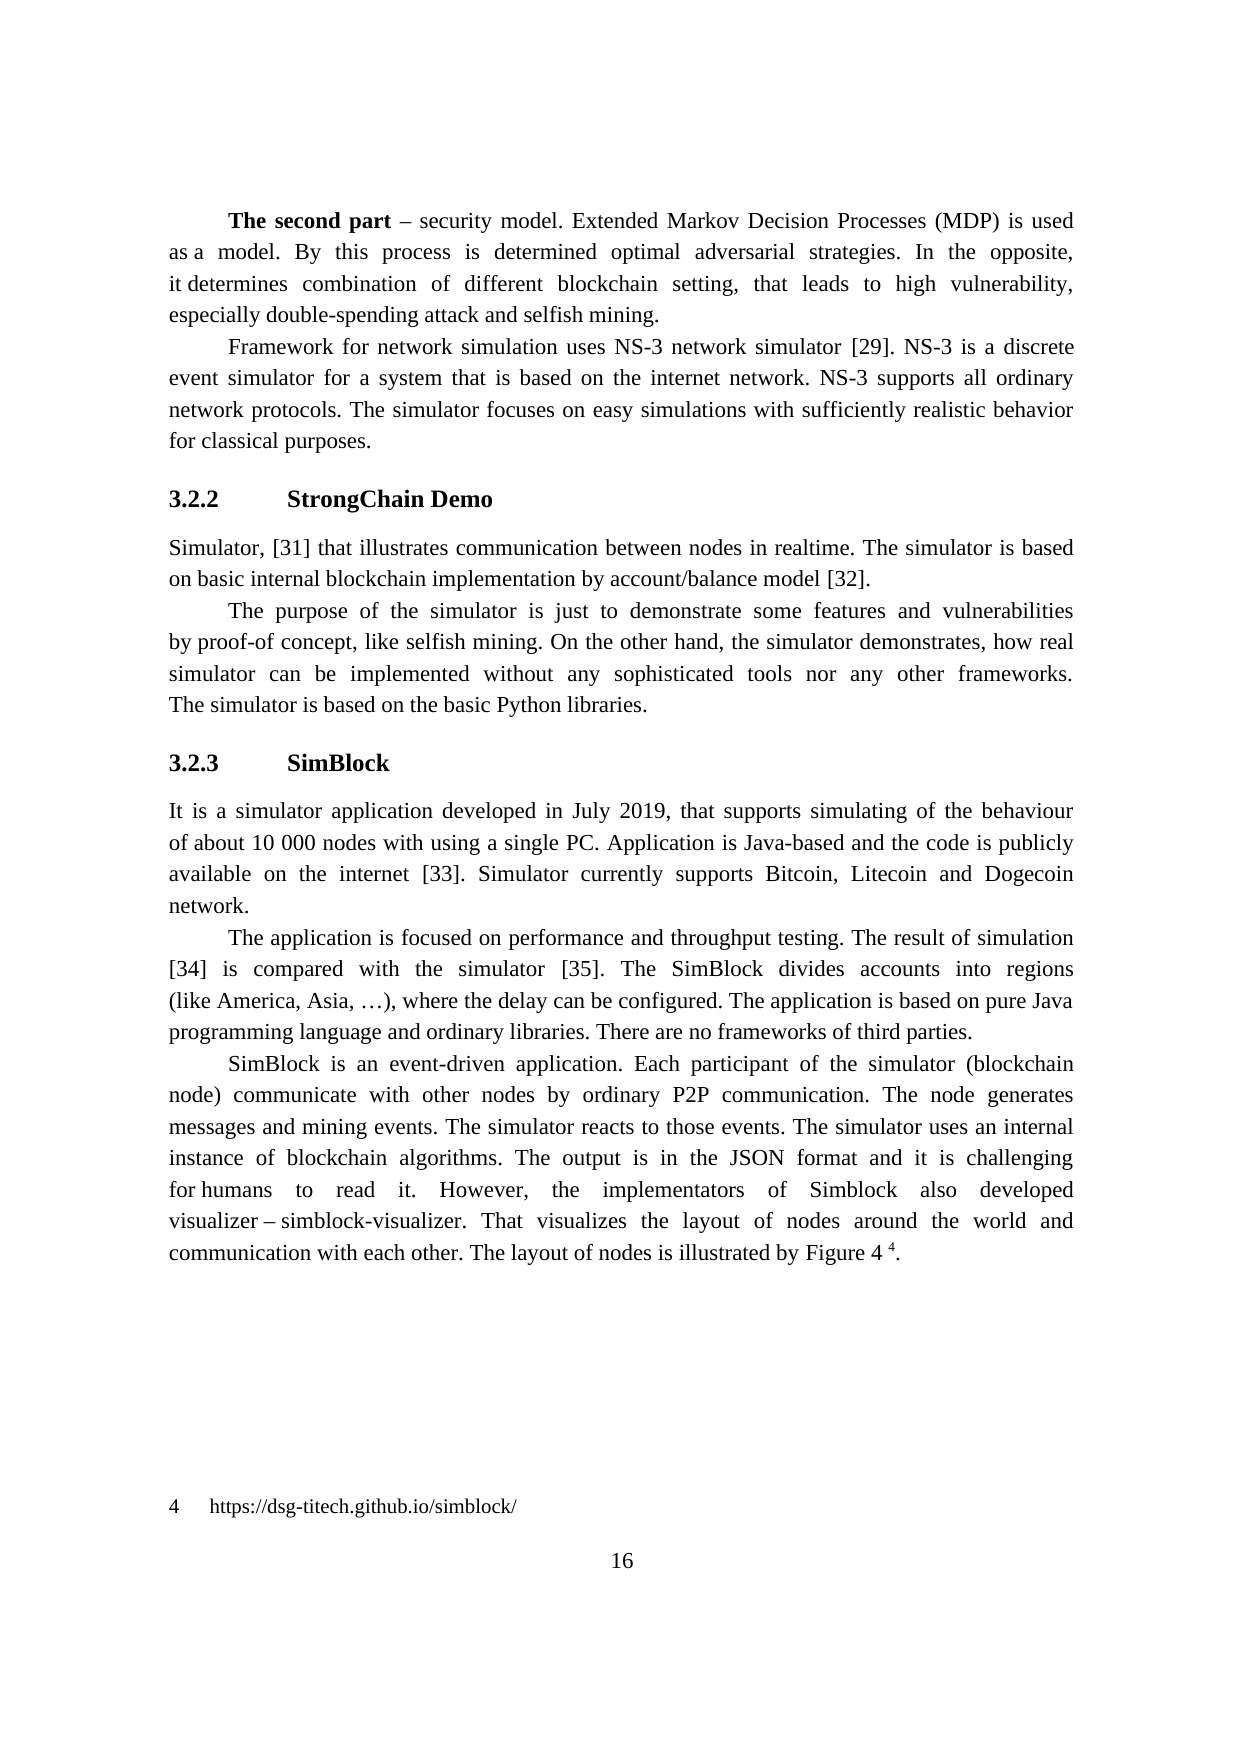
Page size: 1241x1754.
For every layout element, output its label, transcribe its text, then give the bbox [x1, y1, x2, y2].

text https://dsg-titech.github.io/simblock/ [169, 1494, 1075, 1518]
text The second part – security model. Extended Markov Decision Processes (MDP) is used as a model. By this process is determined optimal adversarial strategies. In the opposite, it determines combination of different blockchain setting, that leads to high vulnerability, especially double-spending attack and selfish mining. [169, 207, 1075, 328]
text Simulator, [31] that illustrates communication between nodes in realtime. The simulator is based on basic internal blockchain implementation by account/balance model [32]. [169, 533, 1075, 591]
text The purpose of the simulator is just to demonstrate some features and vulnerabilities by proof-of concept, like selfish mining. On the other hand, the simulator demonstrates, how real simulator can be implemented without any sophisticated tools nor any other frameworks. The simulator is based on the basic Python libraries. [169, 597, 1075, 718]
subtitle StrongChain Demo [169, 484, 1075, 513]
text SimBlock is an event-driven application. Each participant of the simulator (blockchain node) communicate with other nodes by ordinary P2P communication. The node generates messages and mining events. The simulator reacts to those events. The simulator uses an internal instance of blockchain algorithms. The output is in the JSON format and it is challenging for humans to read it. However, the implementators of Simblock also developed visualizer – simblock-visualizer. That visualizes the layout of nodes around the world and communication with each other. The layout of nodes is illustrated by Figure 4 . [169, 1050, 1075, 1266]
text It is a simulator application developed in July 2019, that supports simulating of the behaviour of about 10 000 nodes with using a single PC. Application is Java-based and the code is publicly available on the internet [33]. Simulator currently supports Bitcoin, Litecoin and Dogecoin network. [169, 797, 1075, 918]
subtitle SimBlock [169, 748, 1075, 777]
text The application is focused on performance and throughput testing. The result of simulation [34] is compared with the simulator [35]. The SimBlock divides accounts into regions (like America, Asia, …), where the delay can be configured. The application is based on pure Java programming language and ordinary libraries. There are no frameworks of third parties. [169, 923, 1075, 1044]
text Framework for network simulation uses NS-3 network simulator [29]. NS-3 is a discrete event simulator for a system that is based on the internet network. NS-3 supports all ordinary network protocols. The simulator focuses on easy simulations with sufficiently realistic behavior for classical purposes. [169, 333, 1075, 454]
